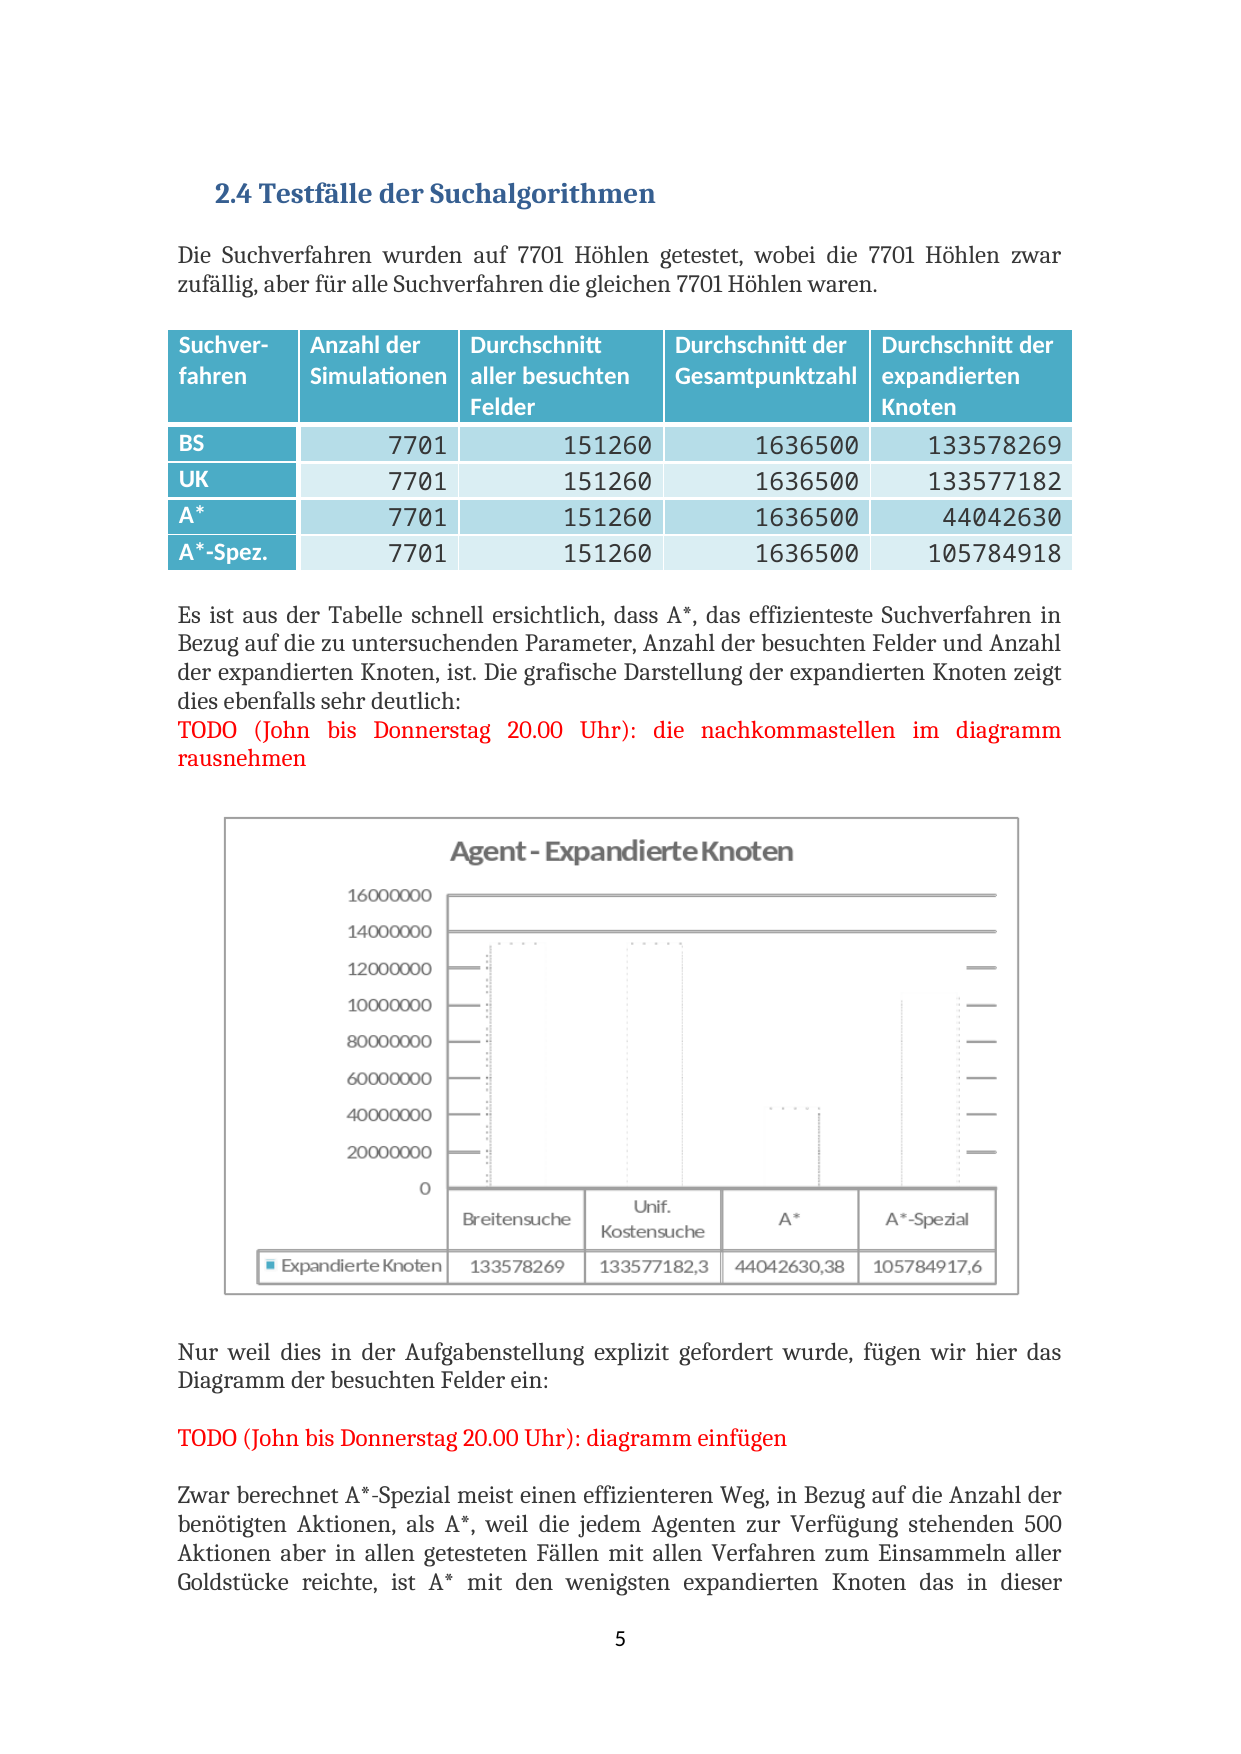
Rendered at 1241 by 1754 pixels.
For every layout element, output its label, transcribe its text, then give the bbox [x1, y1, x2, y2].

table_cell 151260 [460, 500, 663, 534]
table_cell 44042630 [871, 500, 1072, 534]
table_header Durchschnitt der Gesamtpunktzahl [665, 330, 869, 422]
table_cell A* [168, 500, 296, 534]
text Zwar berechnet A*-Spezial meist einen effizienteren Weg, in Bezug auf die Anzahl der benötigten Aktionen, als A*, weil die jedem Agenten zur Verfügung stehenden 500 Aktionen aber in allen getesteten Fällen mit allen Verfahren zum Einsammeln aller Goldstücke reichte, ist A* mit den wenigsten expandierten Knoten das in dieser [177, 1481, 1063, 1596]
table_header Anzahl der Simulationen [300, 330, 458, 422]
table_cell 133578269 [871, 427, 1072, 461]
table_cell 1636500 [665, 500, 869, 534]
subtitle 2.4 Testfälle der Suchalgorithmen [215, 177, 1063, 211]
table_cell 7701 [301, 464, 458, 497]
table_header Durchschnitt aller besuchten Felder [460, 330, 663, 422]
text TODO (John bis Donnerstag 20.00 Uhr): diagramm einfügen [177, 1424, 1063, 1453]
text TODO (John bis Donnerstag 20.00 Uhr): die nachkommastellen im diagramm rausnehmen [177, 716, 1063, 773]
table_cell 1636500 [664, 536, 870, 570]
table_cell 7701 [301, 427, 458, 461]
table_header Suchver-fahren [168, 330, 298, 422]
table_cell 151260 [459, 464, 663, 497]
text Die Suchverfahren wurden auf 7701 Höhlen getestet, wobei die 7701 Höhlen zwar zufällig, aber für alle Suchverfahren die gleichen 7701 Höhlen waren. [177, 241, 1063, 299]
table_cell 151260 [459, 536, 663, 570]
text Es ist aus der Tabelle schnell ersichtlich, dass A*, das effizienteste Suchverfahren in Bezug auf die zu untersuchenden Parameter, Anzahl der besuchten Felder und Anzahl der expandierten Knoten, ist. Die grafische Darstellung der expandierten Knoten zeigt dies ebenfalls sehr deutlich: [177, 601, 1063, 716]
table_cell BS [168, 427, 296, 461]
table_cell UK [168, 463, 296, 497]
text Nur weil dies in der Aufgabenstellung explizit gefordert wurde, fügen wir hier das Diagramm der besuchten Felder ein: [177, 1338, 1063, 1395]
table_cell 151260 [460, 427, 663, 461]
table_cell 133577182 [871, 464, 1072, 497]
table_cell 7701 [301, 500, 458, 534]
table_cell 7701 [301, 536, 458, 570]
table_cell A*-Spez. [168, 535, 296, 570]
table_cell 1636500 [665, 427, 869, 461]
table_header Durchschnitt der expandierten Knoten [871, 330, 1072, 422]
table_cell 1636500 [664, 464, 870, 497]
table_cell 105784918 [871, 536, 1072, 570]
